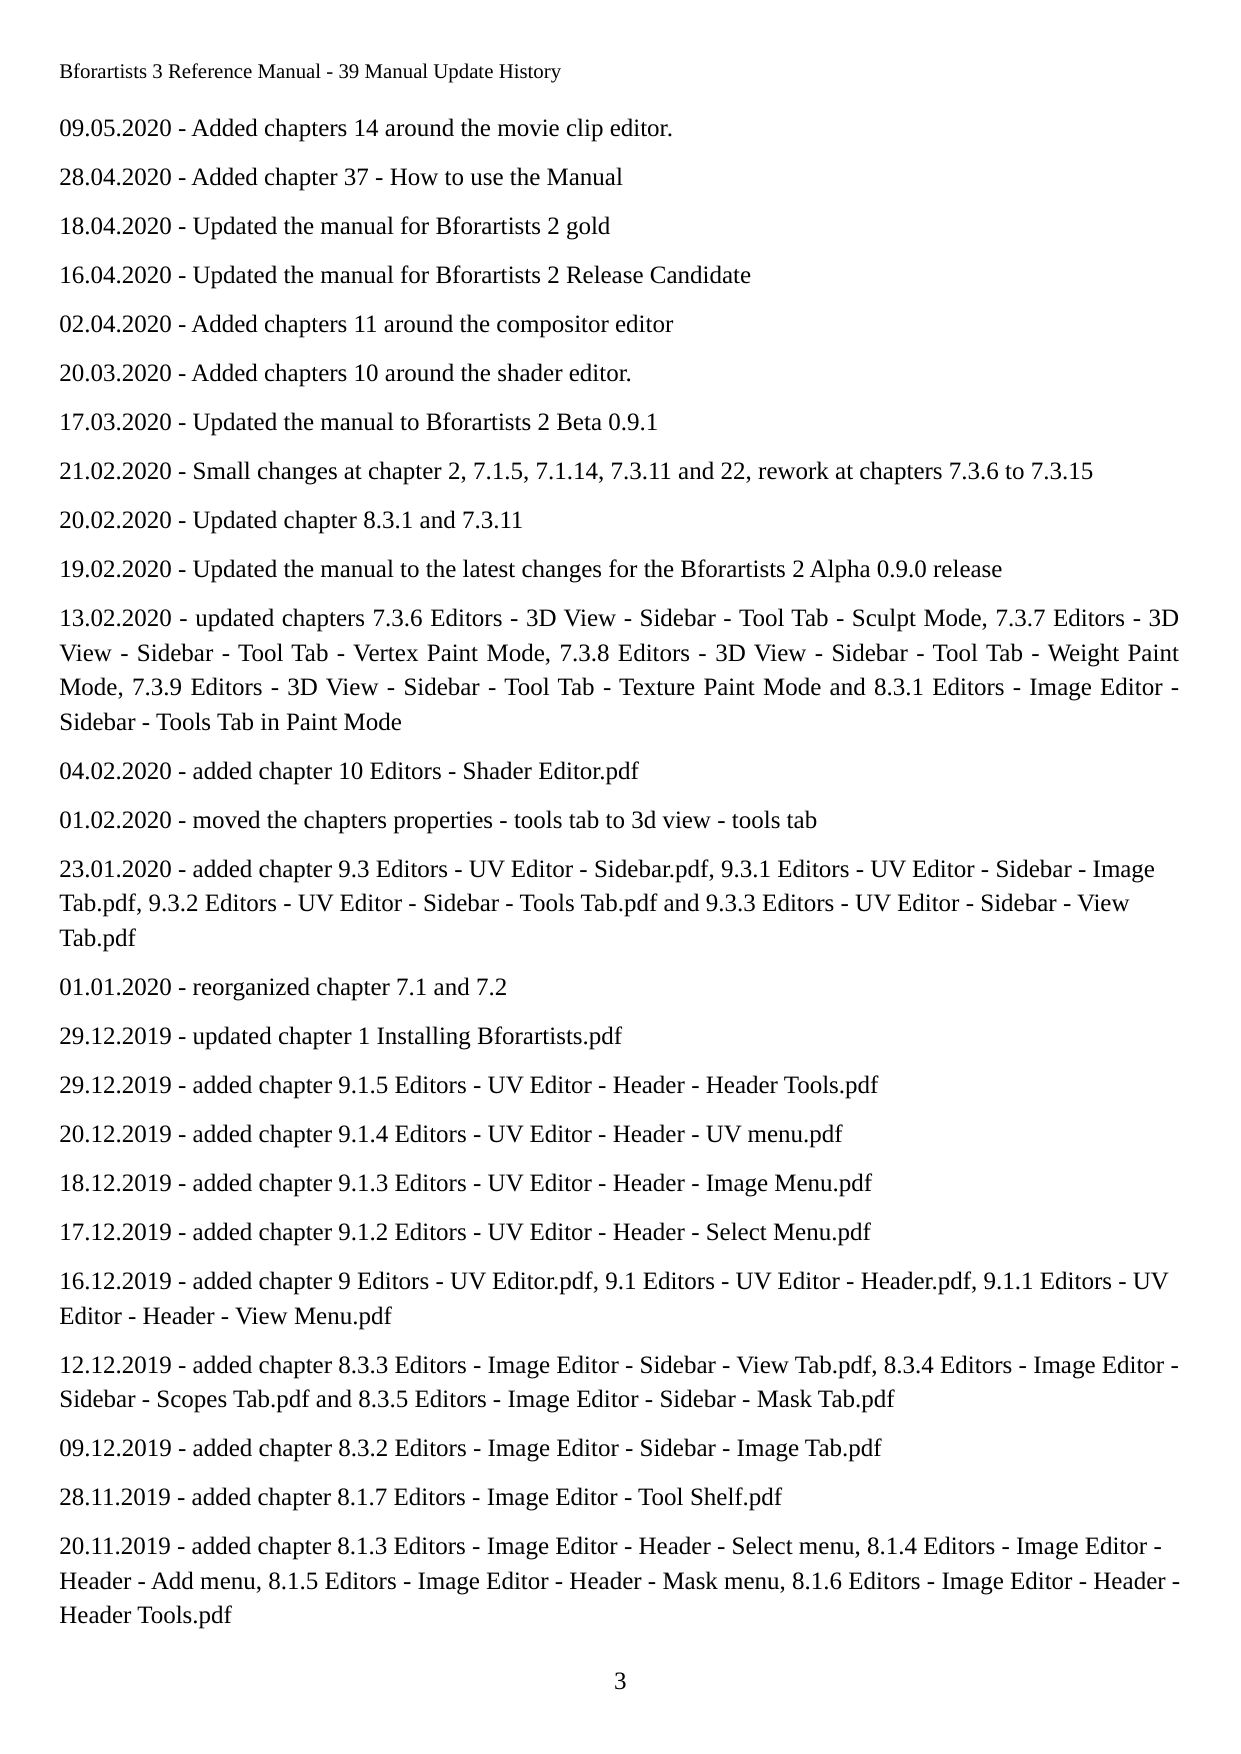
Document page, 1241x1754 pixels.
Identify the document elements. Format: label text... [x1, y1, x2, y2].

text 16.04.2020 - Updated the manual for Bforartists 2 Release Candidate [59, 260, 1181, 288]
text 13.02.2020 - updated chapters 7.3.6 Editors - 3D View - Sidebar - Tool Tab - Sculpt Mode, 7.3.7 Editors - 3D View - Sidebar - Tool Tab - Vertex Paint Mode, 7.3.8 Editors - 3D View - Sidebar - Tool Tab - Weight Paint Mode, 7.3.9 Editors - 3D View - Sidebar - Tool Tab - Texture Paint Mode and 8.3.1 Editors - Image Editor - Sidebar - Tools Tab in Paint Mode [59, 603, 1181, 735]
text 12.12.2019 - added chapter 8.3.3 Editors - Image Editor - Sidebar - View Tab.pdf, 8.3.4 Editors - Image Editor - Sidebar - Scopes Tab.pdf and 8.3.5 Editors - Image Editor - Sidebar - Mask Tab.pdf [59, 1350, 1181, 1413]
text 09.12.2019 - added chapter 8.3.2 Editors - Image Editor - Sidebar - Image Tab.pdf [59, 1433, 1181, 1462]
text 20.12.2019 - added chapter 9.1.4 Editors - UV Editor - Header - UV menu.pdf [59, 1119, 1181, 1148]
text 19.02.2020 - Updated the manual to the latest changes for the Bforartists 2 Alpha 0.9.0 release [59, 554, 1181, 583]
text 21.02.2020 - Small changes at chapter 2, 7.1.5, 7.1.14, 7.3.11 and 22, rework at chapters 7.3.6 to 7.3.15 [59, 456, 1181, 485]
text 18.04.2020 - Updated the manual for Bforartists 2 gold [59, 211, 1181, 239]
text 23.01.2020 - added chapter 9.3 Editors - UV Editor - Sidebar.pdf, 9.3.1 Editors - UV Editor - Sidebar - Image Tab.pdf, 9.3.2 Editors - UV Editor - Sidebar - Tools Tab.pdf and 9.3.3 Editors - UV Editor - Sidebar - View Tab.pdf [59, 854, 1181, 952]
text 02.04.2020 - Added chapters 11 around the compositor editor [59, 309, 1181, 338]
text 20.02.2020 - Updated chapter 8.3.1 and 7.3.11 [59, 505, 1181, 534]
text 16.12.2019 - added chapter 9 Editors - UV Editor.pdf, 9.1 Editors - UV Editor - Header.pdf, 9.1.1 Editors - UV Editor - Header - View Menu.pdf [59, 1266, 1181, 1329]
text 18.12.2019 - added chapter 9.1.3 Editors - UV Editor - Header - Image Menu.pdf [59, 1168, 1181, 1197]
text 04.02.2020 - added chapter 10 Editors - Shader Editor.pdf [59, 756, 1181, 784]
text 29.12.2019 - added chapter 9.1.5 Editors - UV Editor - Header - Header Tools.pdf [59, 1070, 1181, 1099]
text 20.03.2020 - Added chapters 10 around the shader editor. [59, 358, 1181, 387]
text 01.01.2020 - reorganized chapter 7.1 and 7.2 [59, 972, 1181, 1001]
text 28.04.2020 - Added chapter 37 - How to use the Manual [59, 162, 1181, 190]
text 17.12.2019 - added chapter 9.1.2 Editors - UV Editor - Header - Select Menu.pdf [59, 1217, 1181, 1246]
text 20.11.2019 - added chapter 8.1.3 Editors - Image Editor - Header - Select menu, 8.1.4 Editors - Image Editor - Header - Add menu, 8.1.5 Editors - Image Editor - Header - Mask menu, 8.1.6 Editors - Image Editor - Header - Header Tools.pdf [59, 1531, 1181, 1629]
text 09.05.2020 - Added chapters 14 around the movie clip editor. [59, 113, 1181, 141]
text 01.02.2020 - moved the chapters properties - tools tab to 3d view - tools tab [59, 805, 1181, 833]
text 29.12.2019 - updated chapter 1 Installing Bforartists.pdf [59, 1021, 1181, 1050]
text 28.11.2019 - added chapter 8.1.7 Editors - Image Editor - Tool Shelf.pdf [59, 1482, 1181, 1511]
text 17.03.2020 - Updated the manual to Bforartists 2 Beta 0.9.1 [59, 407, 1181, 436]
